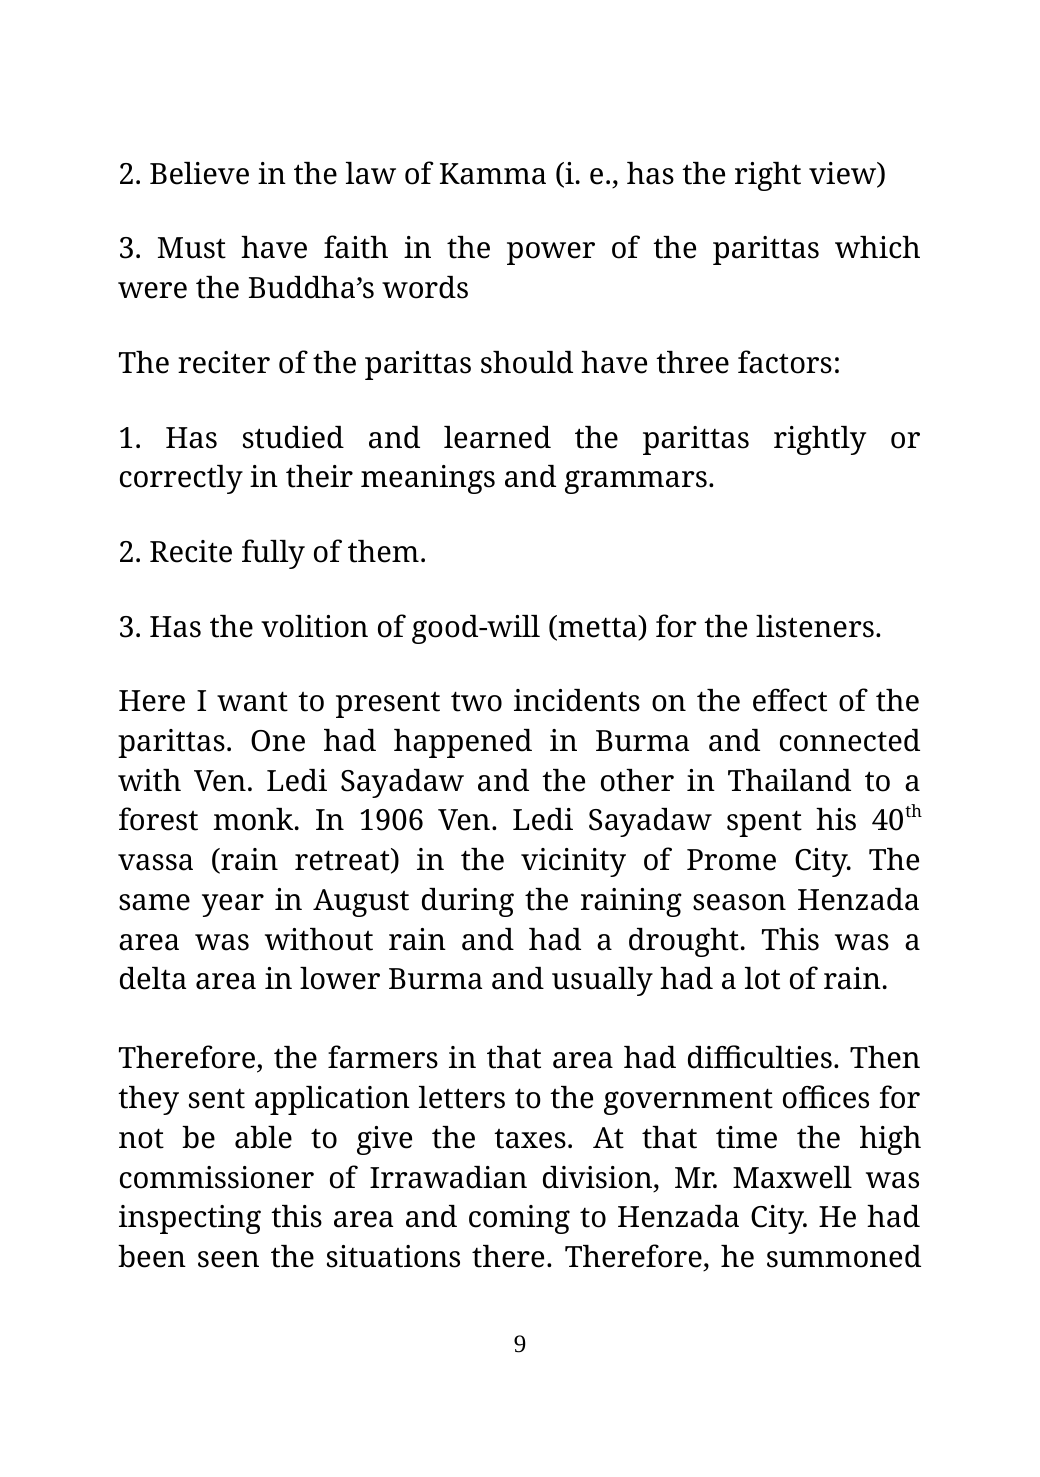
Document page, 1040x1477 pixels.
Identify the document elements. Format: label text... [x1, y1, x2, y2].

text 2. Believe in the law of Kamma (i. e., has the right view) [118, 153, 922, 193]
text The reciter of the parittas should have three factors: [118, 342, 922, 382]
text 1. Has studied and learned the parittas rightly or correctly in their meanings and grammars. [118, 417, 922, 496]
text 3. Must have faith in the power of the parittas which were the Buddha’s words [118, 228, 922, 307]
text 3. Has the volition of good-will (metta) for the listeners. [118, 606, 922, 646]
text 2. Recite fully of them. [118, 531, 922, 571]
text Here I want to present two incidents on the effect of the parittas. One had happened in Burma and connected with Ven. Ledi Sayadaw and the other in Thailand to a forest monk. In 1906 Ven. Ledi Sayadaw spent his 40th vassa (rain retreat) in the vicinity of Prome City. The same year in August during the raining season Henzada area was without rain and had a drought. This was a delta area in lower Burma and usually had a lot of rain. Therefore, the farmers in that area had difficulties. Then they sent application letters to the government offices for not be able to give the taxes. At that time the high commissioner of Irrawadian division, Mr. Maxwell was inspecting this area and coming to Henzada City. He had been seen the situations there. Therefore, he summoned [118, 681, 922, 1276]
